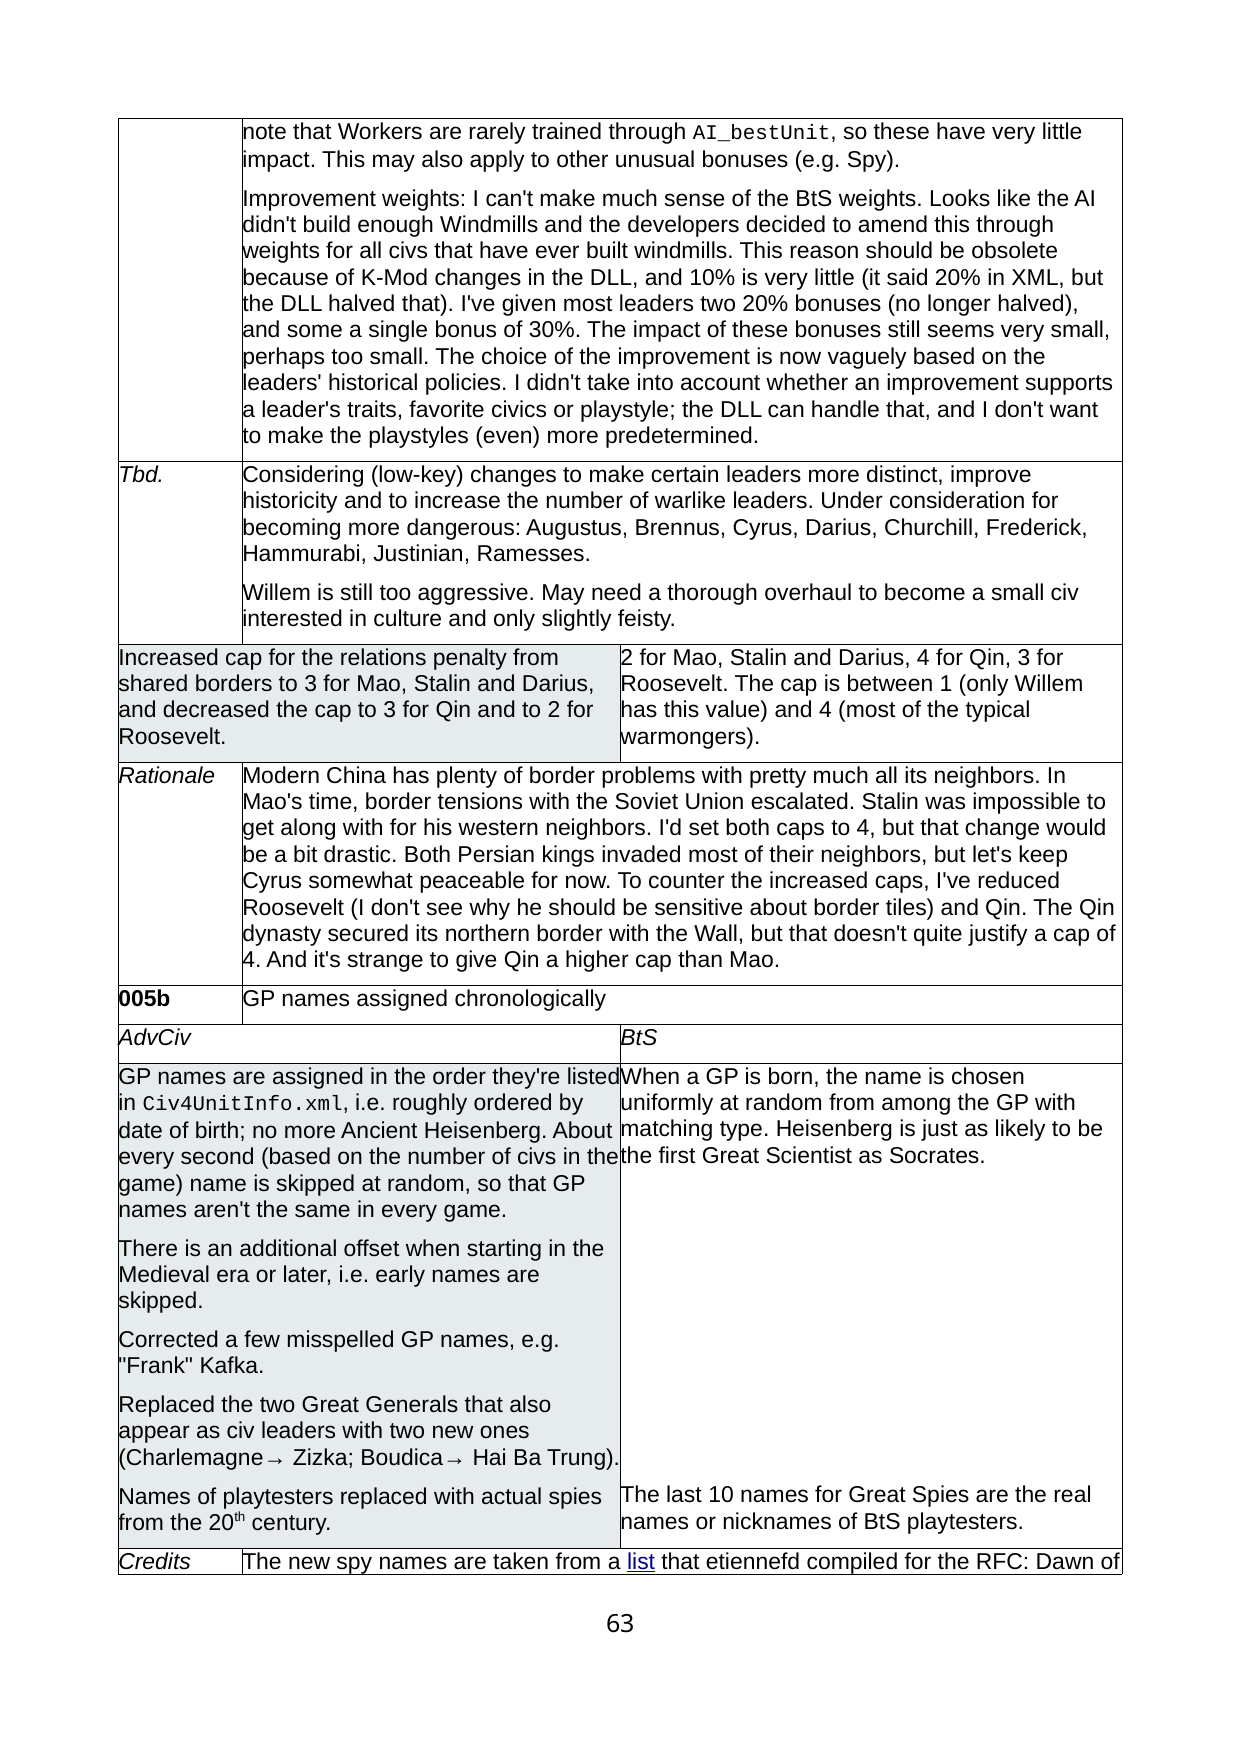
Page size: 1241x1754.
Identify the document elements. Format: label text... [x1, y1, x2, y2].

table_cell 005b [119, 986, 242, 1024]
table_cell AdvCiv [119, 1025, 620, 1063]
table_cell GP names assigned chronologically [243, 986, 1122, 1024]
table_cell [119, 119, 242, 461]
table_cell note that Workers are rarely trained through AI_bestUnit, so these have very little impact. This may also apply to other unusual bonuses (e.g. Spy). Improvement weights: I can't make much sense of the BtS weights. Looks like the AI didn't build enough Windmills and the developers decided to amend this through weights for all civs that have ever built windmills. This reason should be obsolete because of K-Mod changes in the DLL, and 10% is very little (it said 20% in XML, but the DLL halved that). I've given most leaders two 20% bonuses (no longer halved), and some a single bonus of 30%. The impact of these bonuses still seems very small, perhaps too small. The choice of the improvement is now vaguely based on the leaders' historical policies. I didn't take into account whether an improvement supports a leader's traits, favorite civics or playstyle; the DLL can handle that, and I don't want to make the playstyles (even) more predetermined. [243, 119, 1122, 461]
table_cell Rationale [119, 763, 242, 985]
table_cell 2 for Mao, Stalin and Darius, 4 for Qin, 3 for Roosevelt. The cap is between 1 (only Willem has this value) and 4 (most of the typical warmongers). [621, 645, 1122, 762]
table_cell The new spy names are taken from a list that etiennefd compiled for the RFC: Dawn of [243, 1549, 1122, 1574]
table_cell Credits [119, 1549, 242, 1574]
table_cell Modern China has plenty of border problems with pretty much all its neighbors. In Mao's time, border tensions with the Soviet Union escalated. Stalin was impossible to get along with for his western neighbors. I'd set both caps to 4, but that change would be a bit drastic. Both Persian kings invaded most of their neighbors, but let's keep Cyrus somewhat peaceable for now. To counter the increased caps, I've reduced Roosevelt (I don't see why he should be sensitive about border tiles) and Qin. The Qin dynasty secured its northern border with the Wall, but that doesn't quite justify a cap of 4. And it's strange to give Qin a higher cap than Mao. [243, 763, 1122, 985]
table_cell Tbd. [119, 462, 242, 644]
table_cell Considering (low-key) changes to make certain leaders more distinct, improve historicity and to increase the number of warlike leaders. Under consideration for becoming more dangerous: Augustus, Brennus, Cyrus, Darius, Churchill, Frederick, Hammurabi, Justinian, Ramesses. Willem is still too aggressive. May need a thorough overhaul to become a small civ interested in culture and only slightly feisty. [243, 462, 1122, 644]
table_cell BtS [621, 1025, 1122, 1063]
table_cell When a GP is born, the name is chosen uniformly at random from among the GP with matching type. Heisenberg is just as likely to be the first Great Scientist as Socrates. The last 10 names for Great Spies are the real names or nicknames of BtS playtesters. [621, 1064, 1122, 1548]
table_cell GP names are assigned in the order they're listed in Civ4UnitInfo.xml, i.e. roughly ordered by date of birth; no more Ancient Heisenberg. About every second (based on the number of civs in the game) name is skipped at random, so that GP names aren't the same in every game. There is an additional offset when starting in the Medieval era or later, i.e. early names are skipped. Corrected a few misspelled GP names, e.g. "Frank" Kafka. Replaced the two Great Generals that also appear as civ leaders with two new ones (Charlemagne→ Zizka; Boudica→ Hai Ba Trung). Names of playtesters replaced with actual spies from the 20th century. [119, 1064, 620, 1548]
table_cell Increased cap for the relations penalty from shared borders to 3 for Mao, Stalin and Darius, and decreased the cap to 3 for Qin and to 2 for Roosevelt. [119, 645, 620, 762]
